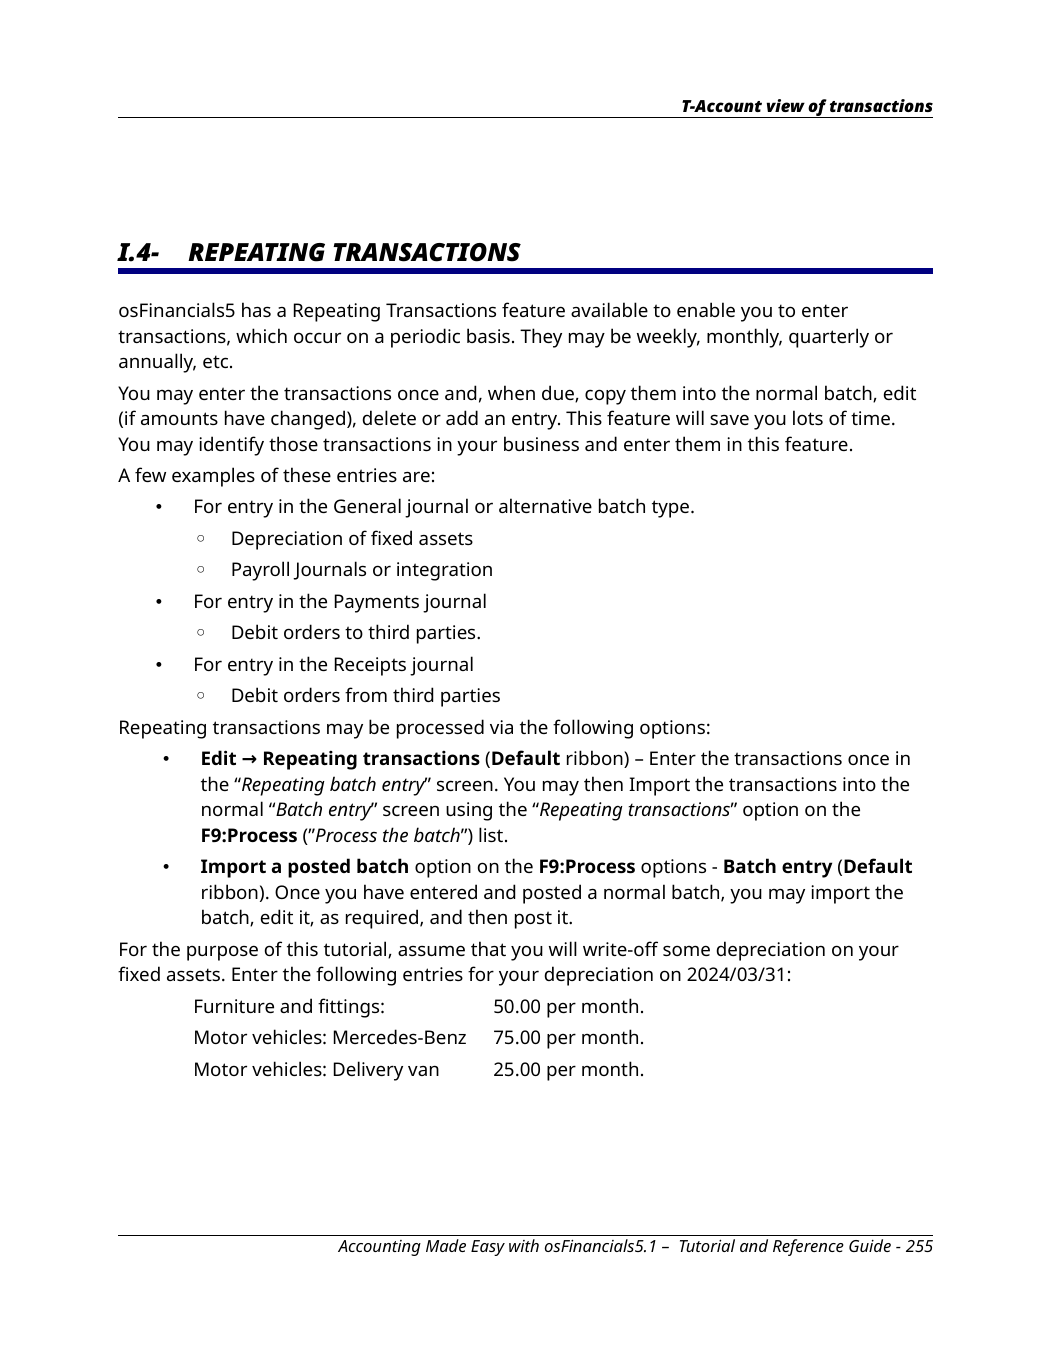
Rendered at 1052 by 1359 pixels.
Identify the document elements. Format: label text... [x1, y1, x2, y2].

text For the purpose of this tutorial, assume that you will write-off some depreciation on your fixed assets. Enter the following entries for your depreciation on 2024/03/31: [118, 936, 933, 987]
list Edit → Repeating transactions (Default ribbon) – Enter the transactions once in the “Repeating batch entry” screen. You may then Import the transactions into the normal “Batch entry” screen using the “Repeating transactions” option on the F9:Process (”Process the batch”) list. [163, 746, 933, 848]
text osFinancials5 has a Repeating Transactions feature available to enable you to enter transactions, which occur on a periodic basis. They may be weekly, monthly, quarterly or annually, etc. [118, 297, 933, 374]
list Depreciation of fixed assets [193, 525, 933, 551]
text Repeating transactions may be processed via the following options: [118, 714, 933, 739]
list For entry in the Payments journal [156, 588, 933, 614]
list Debit orders to third parties. [193, 620, 933, 645]
list Import a posted batch option on the F9:Process options - Batch entry (Default ribbon). Once you have entered and posted a normal batch, you may import the batch, edit it, as required, and then post it. [163, 853, 933, 930]
list Payroll Journals or integration [193, 557, 933, 582]
text Motor vehicles: Mercedes-Benz 75.00 per month. [118, 1024, 933, 1050]
text A few examples of these entries are: [118, 462, 933, 488]
list For entry in the General journal or alternative batch type. [156, 494, 933, 519]
subtitle REPEATING TRANSACTIONS [118, 234, 933, 268]
list Debit orders from third parties [193, 683, 933, 708]
text Furniture and fittings: 50.00 per month. [118, 993, 933, 1018]
list For entry in the Receipts journal [156, 651, 933, 677]
text You may enter the transactions once and, when due, copy them into the normal batch, edit (if amounts have changed), delete or add an entry. This feature will save you lots of time. You may identify those transactions in your business and enter them in this feature. [118, 380, 933, 456]
text Motor vehicles: Delivery van 25.00 per month. [118, 1056, 933, 1081]
